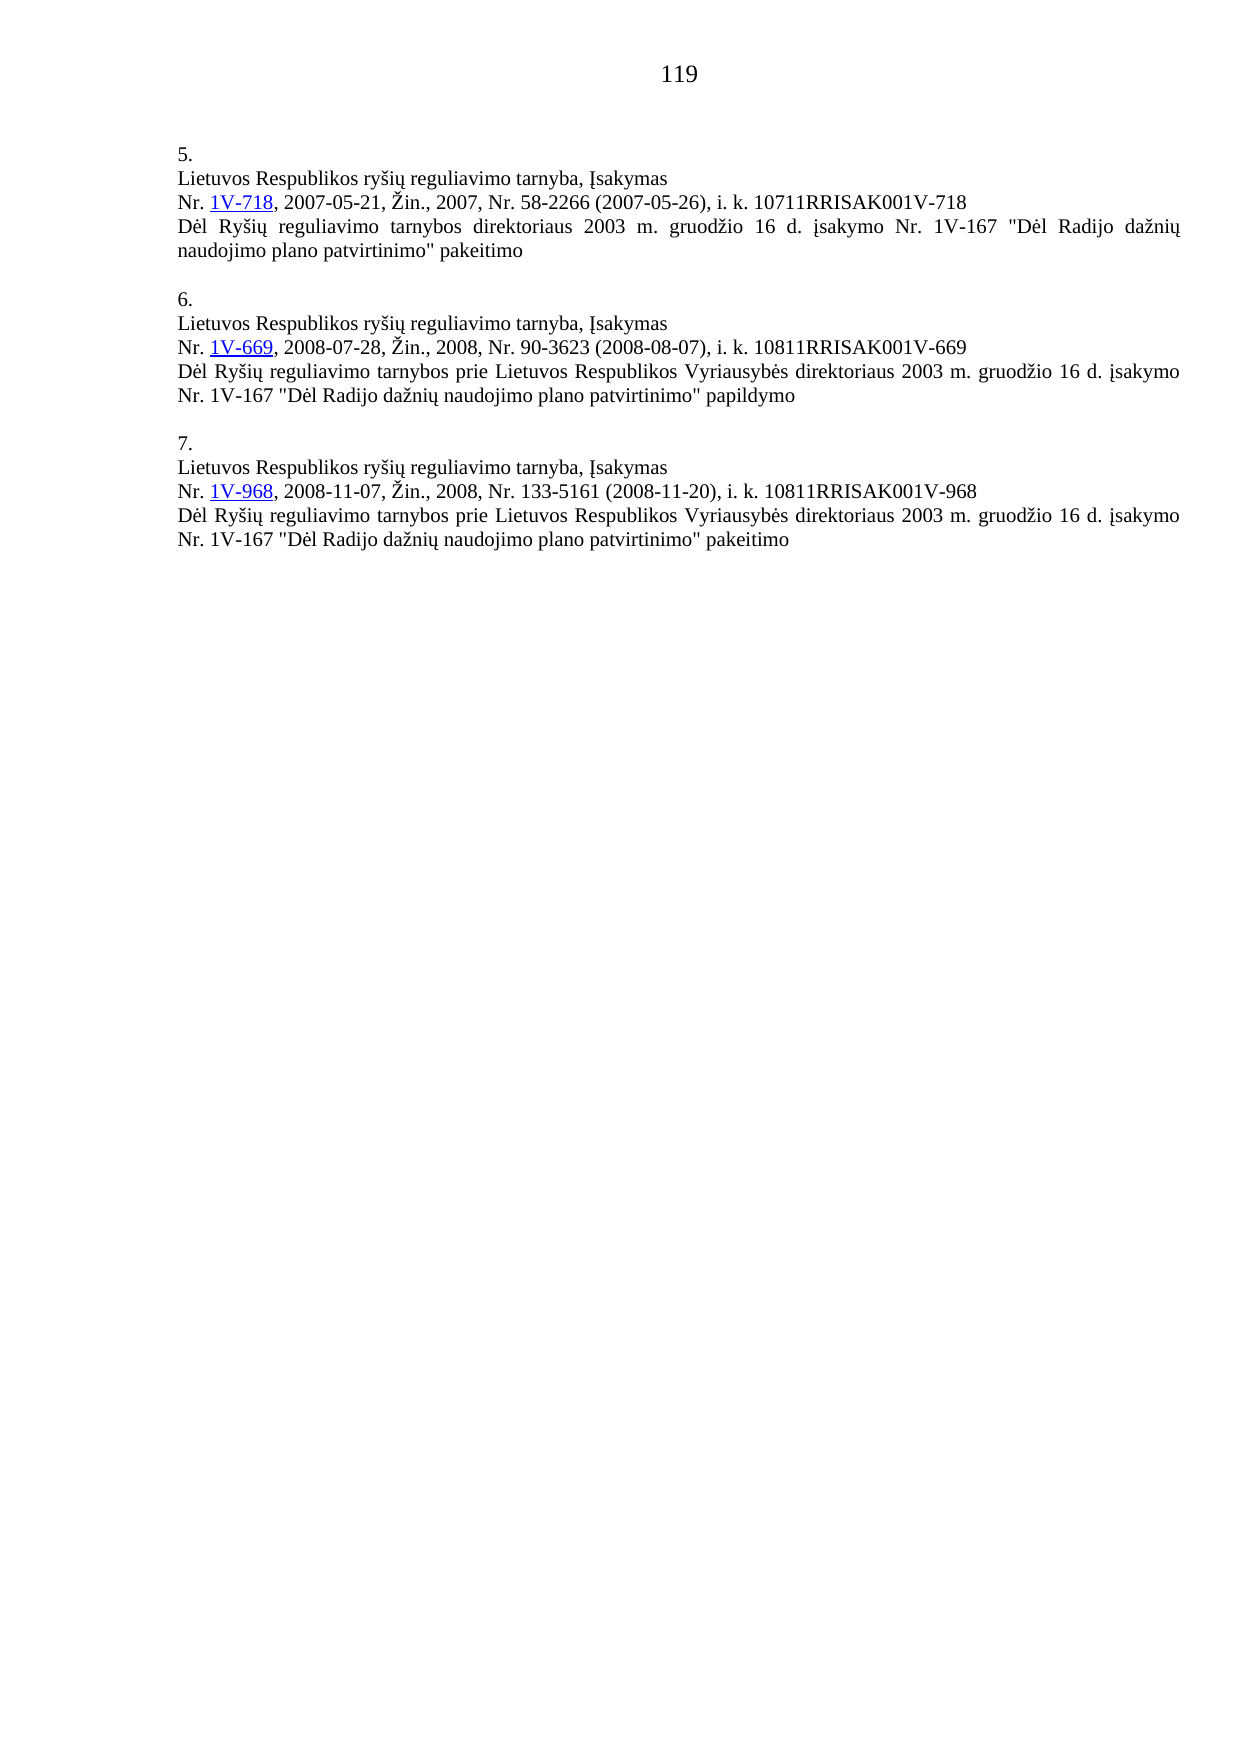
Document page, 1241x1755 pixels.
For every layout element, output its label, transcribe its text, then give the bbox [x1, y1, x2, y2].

text 5. [177, 142, 1181, 166]
text 6. [177, 287, 1181, 311]
text 7. [177, 431, 1181, 455]
text Nr. 1V-718, 2007-05-21, Žin., 2007, Nr. 58-2266 (2007-05-26), i. k. 10711RRISAK001V-718 [177, 190, 1181, 214]
text Lietuvos Respublikos ryšių reguliavimo tarnyba, Įsakymas [177, 455, 1181, 479]
text Nr. 1V-669, 2008-07-28, Žin., 2008, Nr. 90-3623 (2008-08-07), i. k. 10811RRISAK001V-669 [177, 335, 1181, 359]
text Dėl Ryšių reguliavimo tarnybos prie Lietuvos Respublikos Vyriausybės direktoriaus 2003 m. gruodžio 16 d. įsakymo Nr. 1V-167 "Dėl Radijo dažnių naudojimo plano patvirtinimo" pakeitimo [177, 503, 1181, 551]
text Nr. 1V-968, 2008-11-07, Žin., 2008, Nr. 133-5161 (2008-11-20), i. k. 10811RRISAK001V-968 [177, 479, 1181, 503]
text Lietuvos Respublikos ryšių reguliavimo tarnyba, Įsakymas [177, 311, 1181, 335]
text Dėl Ryšių reguliavimo tarnybos prie Lietuvos Respublikos Vyriausybės direktoriaus 2003 m. gruodžio 16 d. įsakymo Nr. 1V-167 "Dėl Radijo dažnių naudojimo plano patvirtinimo" papildymo [177, 359, 1181, 407]
text Lietuvos Respublikos ryšių reguliavimo tarnyba, Įsakymas [177, 166, 1181, 190]
text Dėl Ryšių reguliavimo tarnybos direktoriaus 2003 m. gruodžio 16 d. įsakymo Nr. 1V-167 "Dėl Radijo dažnių naudojimo plano patvirtinimo" pakeitimo [177, 214, 1181, 262]
